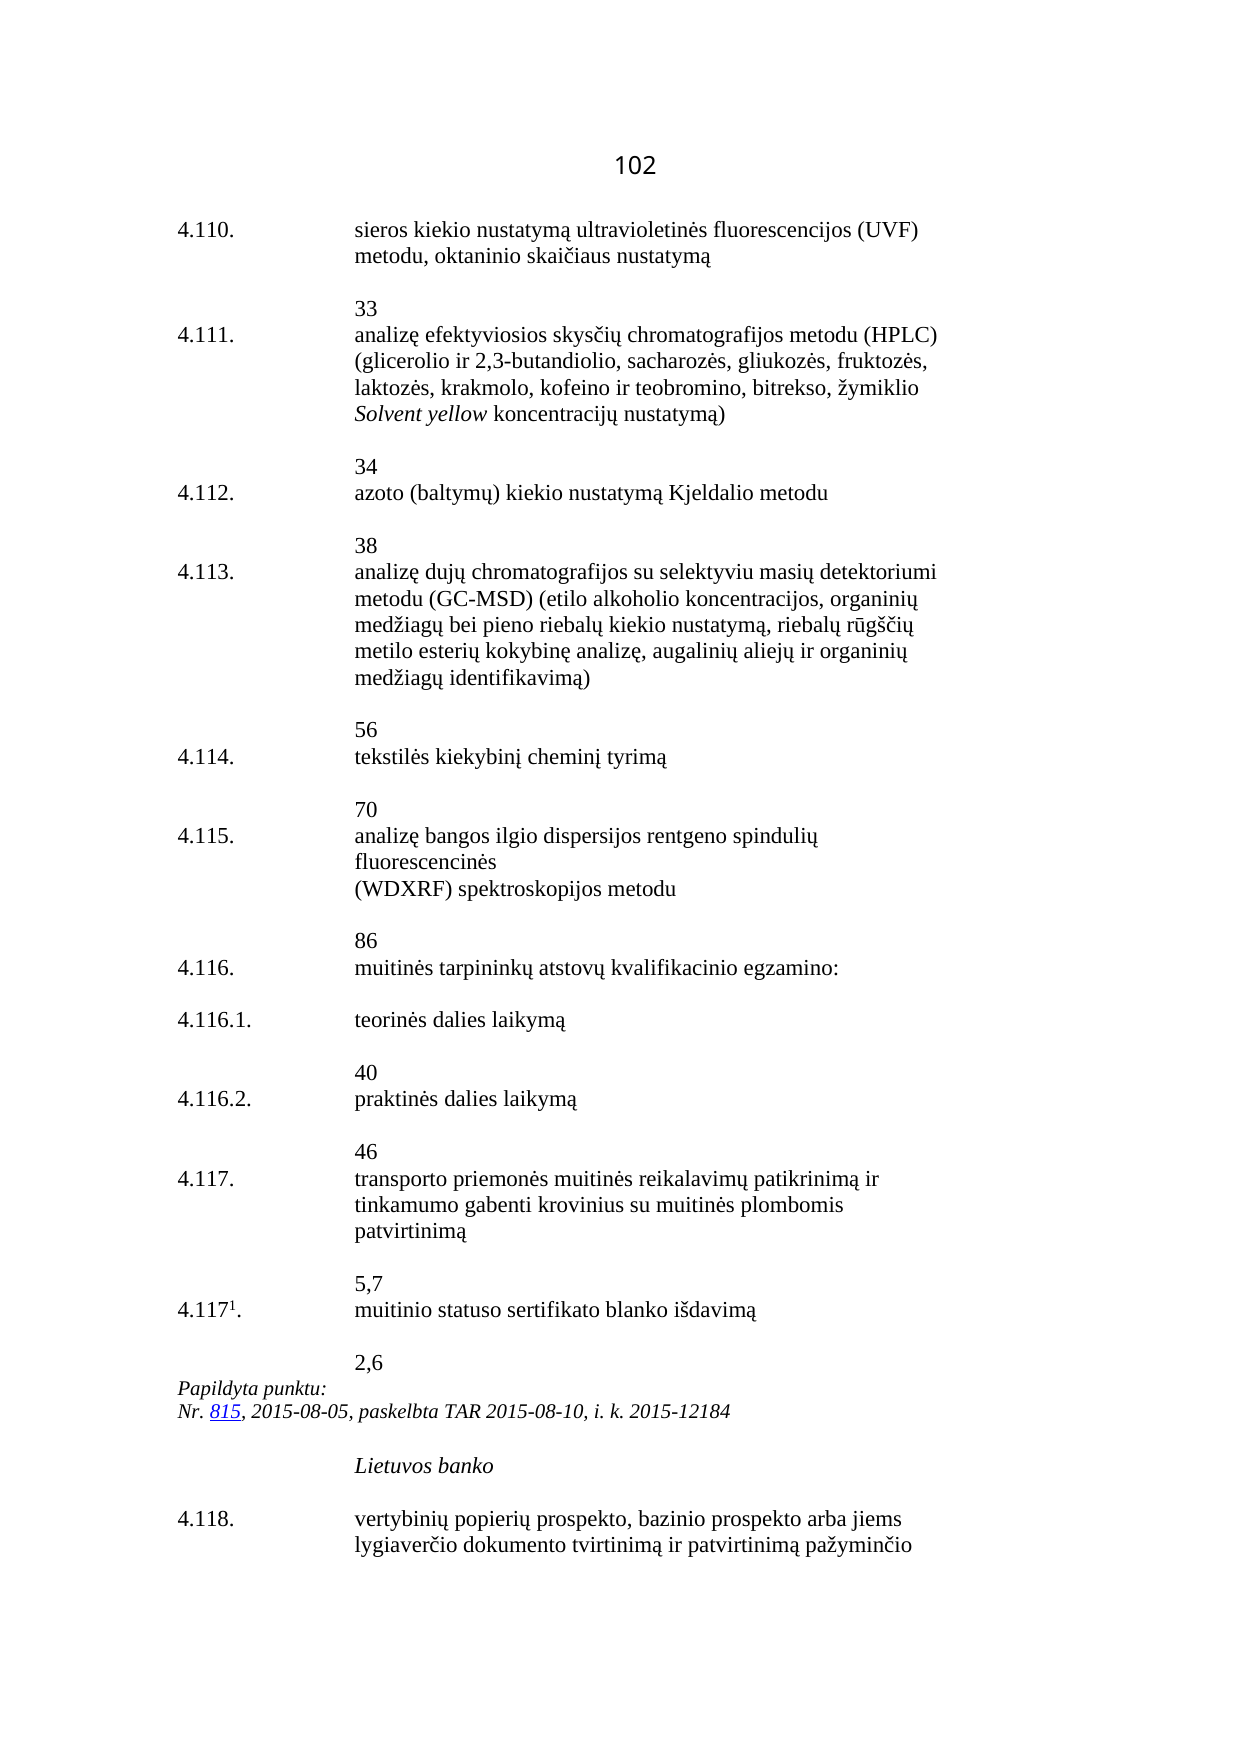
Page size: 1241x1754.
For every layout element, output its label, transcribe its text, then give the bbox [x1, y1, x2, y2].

text 4.112. azoto (baltymų) kiekio nustatymą Kjeldalio metodu 38 [177, 479, 945, 558]
text lygiaverčio dokumento tvirtinimą ir patvirtinimą pažyminčio [354, 1531, 945, 1558]
text 4.118. vertybinių popierių prospekto, bazinio prospekto arba jiems [177, 1505, 945, 1531]
text metodu (GC-MSD) (etilo alkoholio koncentracijos, organinių [354, 585, 945, 611]
text Solvent yellow koncentracijų nustatymą) 34 [354, 400, 945, 479]
text (WDXRF) spektroskopijos metodu 86 [354, 875, 945, 954]
text metodu, oktaninio skaičiaus nustatymą 33 [354, 242, 945, 321]
text Nr. 815, 2015-08-05, paskelbta TAR 2015-08-10, i. k. 2015-12184 [177, 1399, 1093, 1423]
text laktozės, krakmolo, kofeino ir teobromino, bitrekso, žymiklio [354, 374, 945, 400]
text medžiagų identifikavimą) 56 [354, 664, 945, 743]
text 4.113. analizę dujų chromatografijos su selektyviu masių detektoriumi [177, 558, 945, 585]
text 4.117. transporto priemonės muitinės reikalavimų patikrinimą ir [177, 1164, 945, 1191]
text 4.110. sieros kiekio nustatymą ultravioletinės fluorescencijos (UVF) [177, 216, 945, 242]
text 4.115. analizę bangos ilgio dispersijos rentgeno spindulių fluorescencinės [177, 822, 945, 875]
text Lietuvos banko [354, 1452, 945, 1505]
text 4.1171. muitinio statuso sertifikato blanko išdavimą 2,6 [177, 1296, 945, 1375]
text 4.116.2. praktinės dalies laikymą 46 [177, 1086, 945, 1164]
text 4.111. analizę efektyviosios skysčių chromatografijos metodu (HPLC) [177, 321, 945, 348]
text metilo esterių kokybinę analizę, augalinių aliejų ir organinių [354, 637, 945, 664]
text 4.116. muitinės tarpininkų atstovų kvalifikacinio egzamino: [177, 954, 945, 1006]
text medžiagų bei pieno riebalų kiekio nustatymą, riebalų rūgščių [354, 611, 945, 637]
text 4.114. tekstilės kiekybinį cheminį tyrimą 70 [177, 743, 945, 822]
text 4.116.1. teorinės dalies laikymą 40 [177, 1006, 945, 1086]
text (glicerolio ir 2,3-butandiolio, sacharozės, gliukozės, fruktozės, [354, 348, 945, 374]
text tinkamumo gabenti krovinius su muitinės plombomis patvirtinimą 5,7 [354, 1191, 945, 1296]
text Papildyta punktu: [177, 1375, 1093, 1399]
